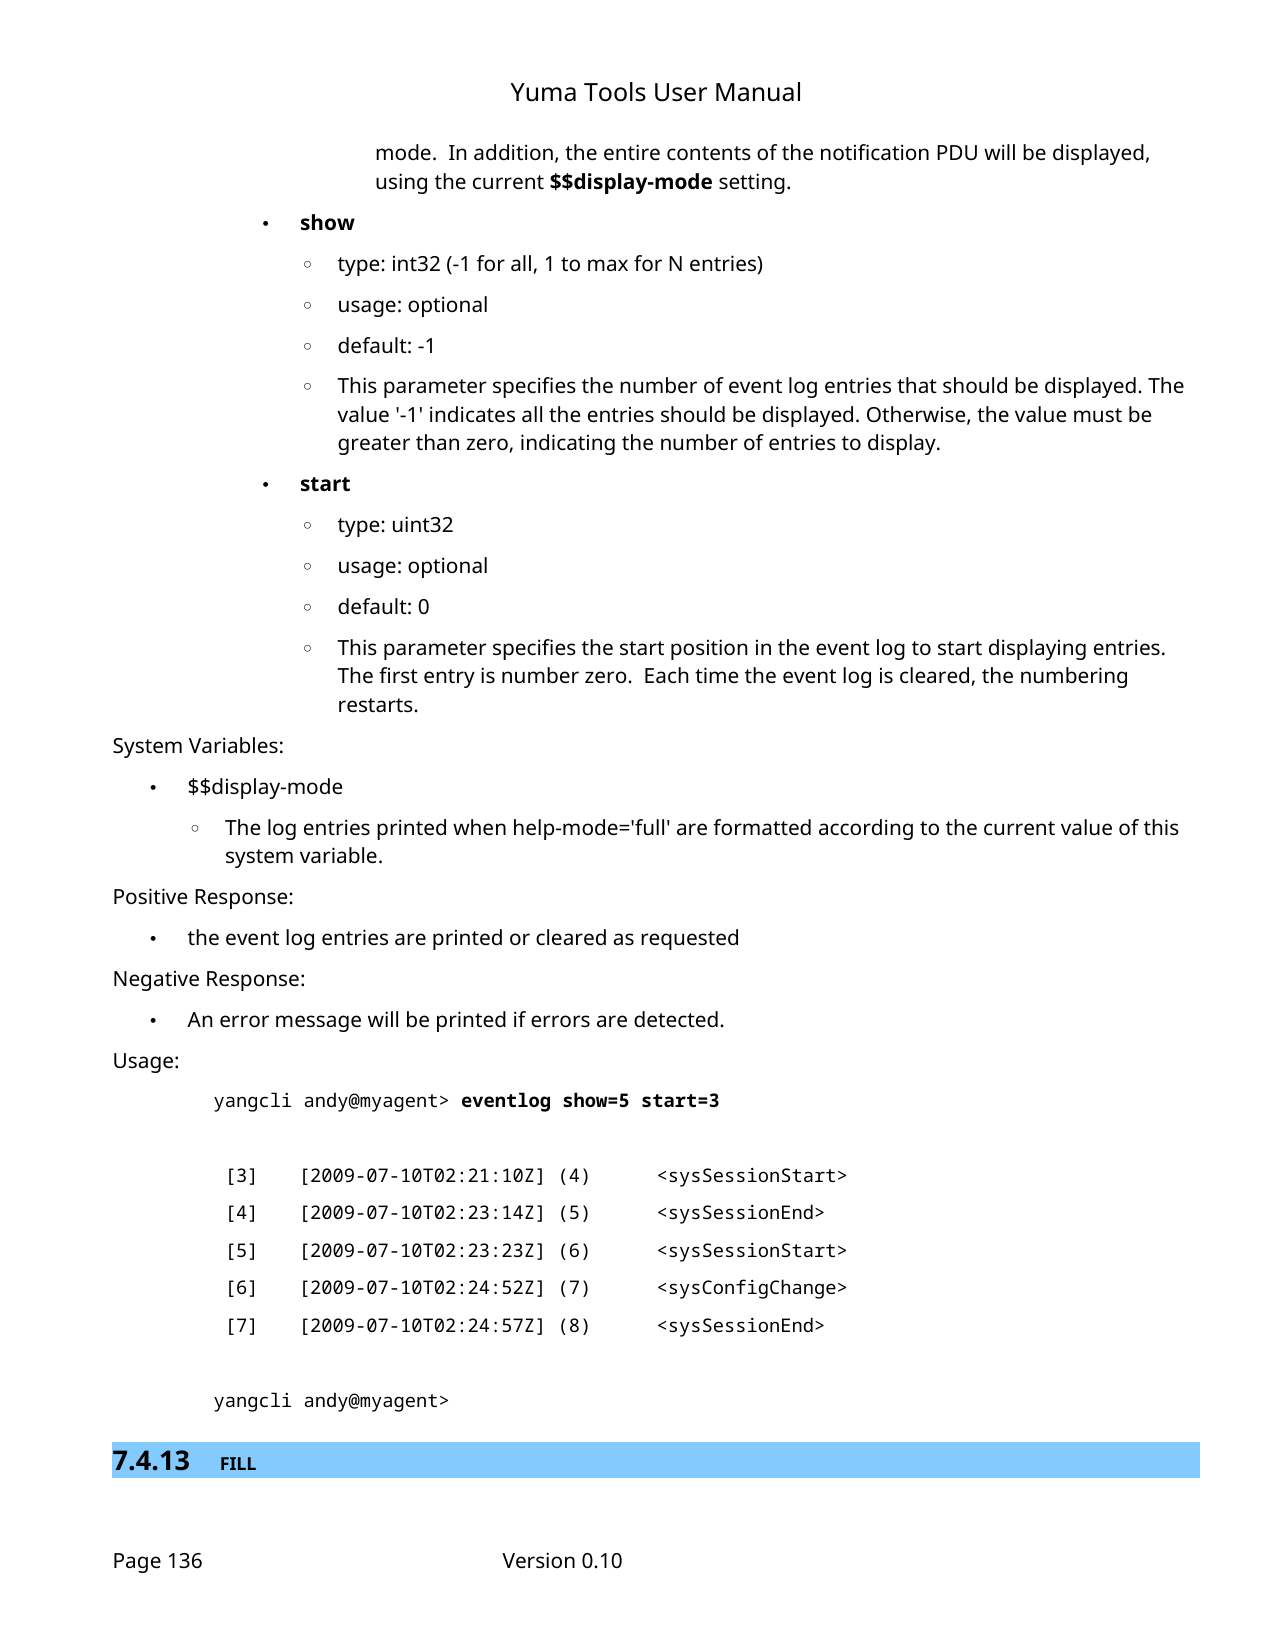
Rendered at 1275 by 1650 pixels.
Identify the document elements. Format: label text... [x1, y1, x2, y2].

text Negative Response: [112, 964, 1200, 993]
list mode. In addition, the entire contents of the notification PDU will be displayed, using the current $$display-mode setting. [337, 138, 1200, 195]
text [4] [2009-07-10T02:23:14Z] (5) <sysSessionEnd> [139, 1199, 1200, 1225]
list An error message will be printed if errors are detected. [150, 1005, 1200, 1033]
text yangcli andy@myagent> [139, 1387, 1200, 1412]
list default: -1 [300, 331, 1200, 359]
text [3] [2009-07-10T02:21:10Z] (4) <sysSessionStart> [139, 1162, 1200, 1187]
list type: uint32 [300, 510, 1200, 539]
text System Variables: [112, 731, 1200, 759]
list type: int32 (-1 for all, 1 to max for N entries) [300, 249, 1200, 277]
list This parameter specifies the number of event log entries that should be displayed. The value '-1' indicates all the entries should be displayed. Otherwise, the value must be greater than zero, indicating the number of entries to display. [300, 372, 1200, 457]
list show [262, 208, 1200, 236]
list The log entries printed when help-mode='full' are formatted according to the current value of this system variable. [187, 813, 1200, 870]
list start [262, 469, 1200, 498]
list usage: optional [300, 551, 1200, 580]
list This parameter specifies the start position in the event log to start displaying entries. The first entry is number zero. Each time the event log is cleared, the numbering restarts. [300, 633, 1200, 718]
text [6] [2009-07-10T02:24:52Z] (7) <sysConfigChange> [139, 1274, 1200, 1300]
list usage: optional [300, 290, 1200, 318]
list the event log entries are printed or cleared as requested [150, 923, 1200, 952]
text Positive Response: [112, 882, 1200, 911]
subtitle fill [112, 1442, 1200, 1478]
text Usage: [112, 1046, 1200, 1074]
text [5] [2009-07-10T02:23:23Z] (6) <sysSessionStart> [139, 1237, 1200, 1262]
list default: 0 [300, 592, 1200, 621]
text yangcli andy@myagent> eventlog show=5 start=3 [139, 1087, 1200, 1112]
text [7] [2009-07-10T02:24:57Z] (8) <sysSessionEnd> [139, 1312, 1200, 1337]
list $$display-mode [150, 772, 1200, 800]
